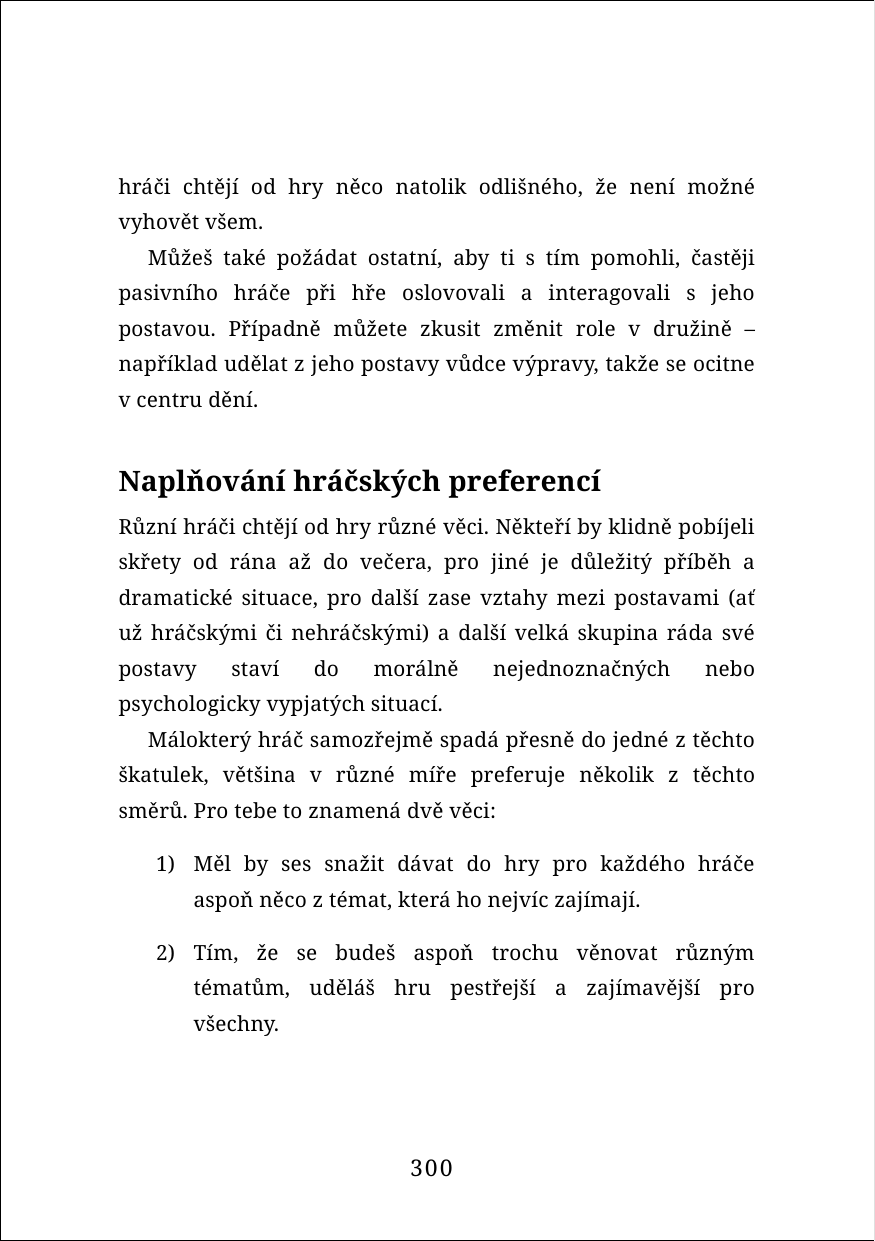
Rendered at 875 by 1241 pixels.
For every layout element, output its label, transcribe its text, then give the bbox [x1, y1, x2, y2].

list Měl by ses snažit dávat do hry pro každého hráče aspoň něco z témat, která ho nejvíc zajímají. [156, 849, 756, 913]
list Tím, že se budeš aspoň trochu věnovat různým tématům, uděláš hru pestřejší a zajímavější pro všechny. [156, 938, 756, 1037]
text hráči chtějí od hry něco natolik odlišného, že není možné vyhovět všem. Můžeš také požádat ostatní, aby ti s tím pomohli, častěji pasivního hráče při hře oslovovali a interagovali s jeho postavou. Případně můžete zkusit změnit role v družině – například udělat z jeho postavy vůdce výpravy, takže se ocitne v centru dění. [118, 172, 756, 413]
text Různí hráči chtějí od hry různé věci. Někteří by klidně pobíjeli skřety od rána až do večera, pro jiné je důležitý příběh a dramatické situace, pro další zase vztahy mezi postavami (ať už hráčskými či nehráčskými) a další velká skupina ráda své postavy staví do morálně nejednoznačných nebo psychologicky vypjatých situací. Málokterý hráč samozřejmě spadá přesně do jedné z těchto škatulek, většina v různé míře preferuje několik z těchto směrů. Pro tebe to znamená dvě věci: [118, 512, 756, 824]
subtitle Naplňování hráčských preferencí [118, 462, 756, 500]
